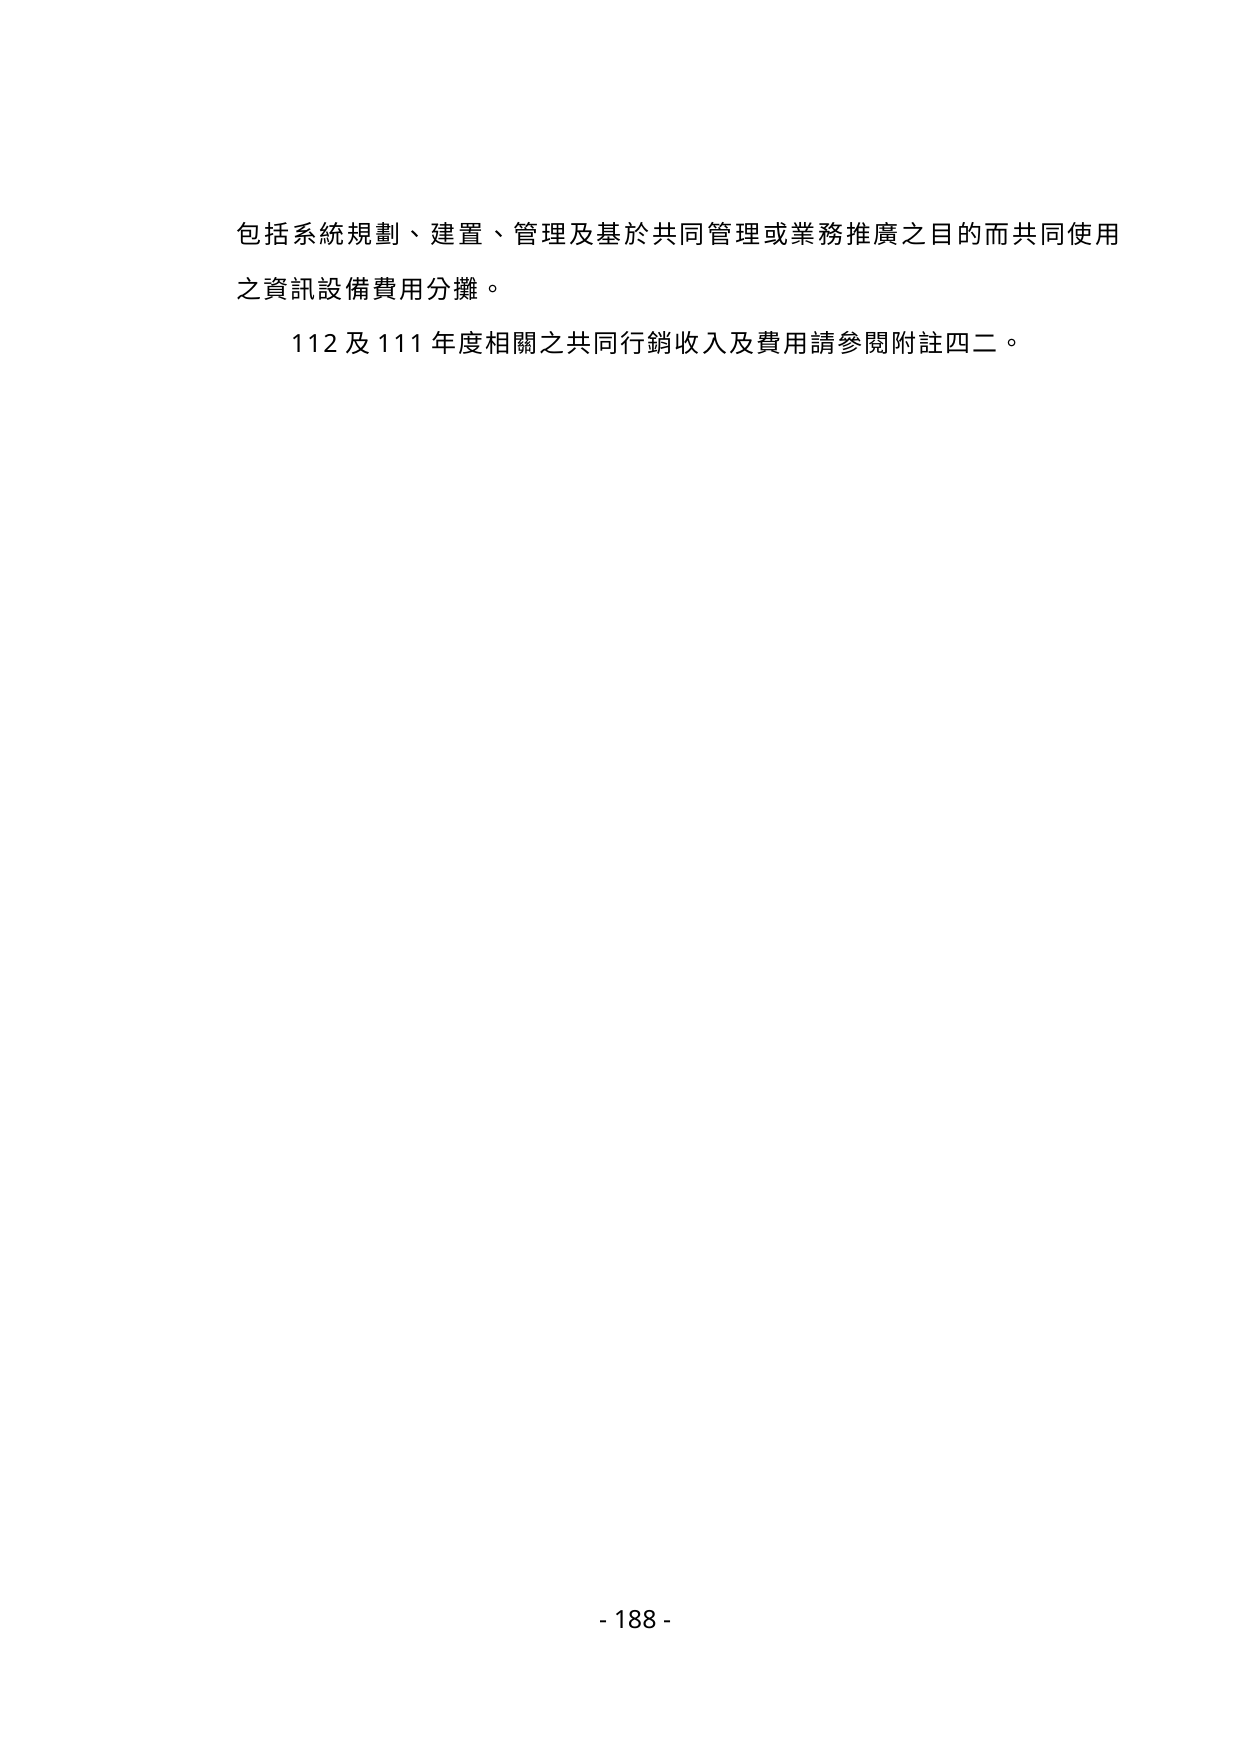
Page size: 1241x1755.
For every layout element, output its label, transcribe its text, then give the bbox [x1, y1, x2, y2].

text 包括系統規劃、建置、管理及基於共同管理或業務推廣之目的而共同使用之資訊設備費用分攤。 [236, 215, 1122, 305]
text 112及111年度相關之共同行銷收入及費用請參閱附註四二。 [236, 323, 1122, 360]
